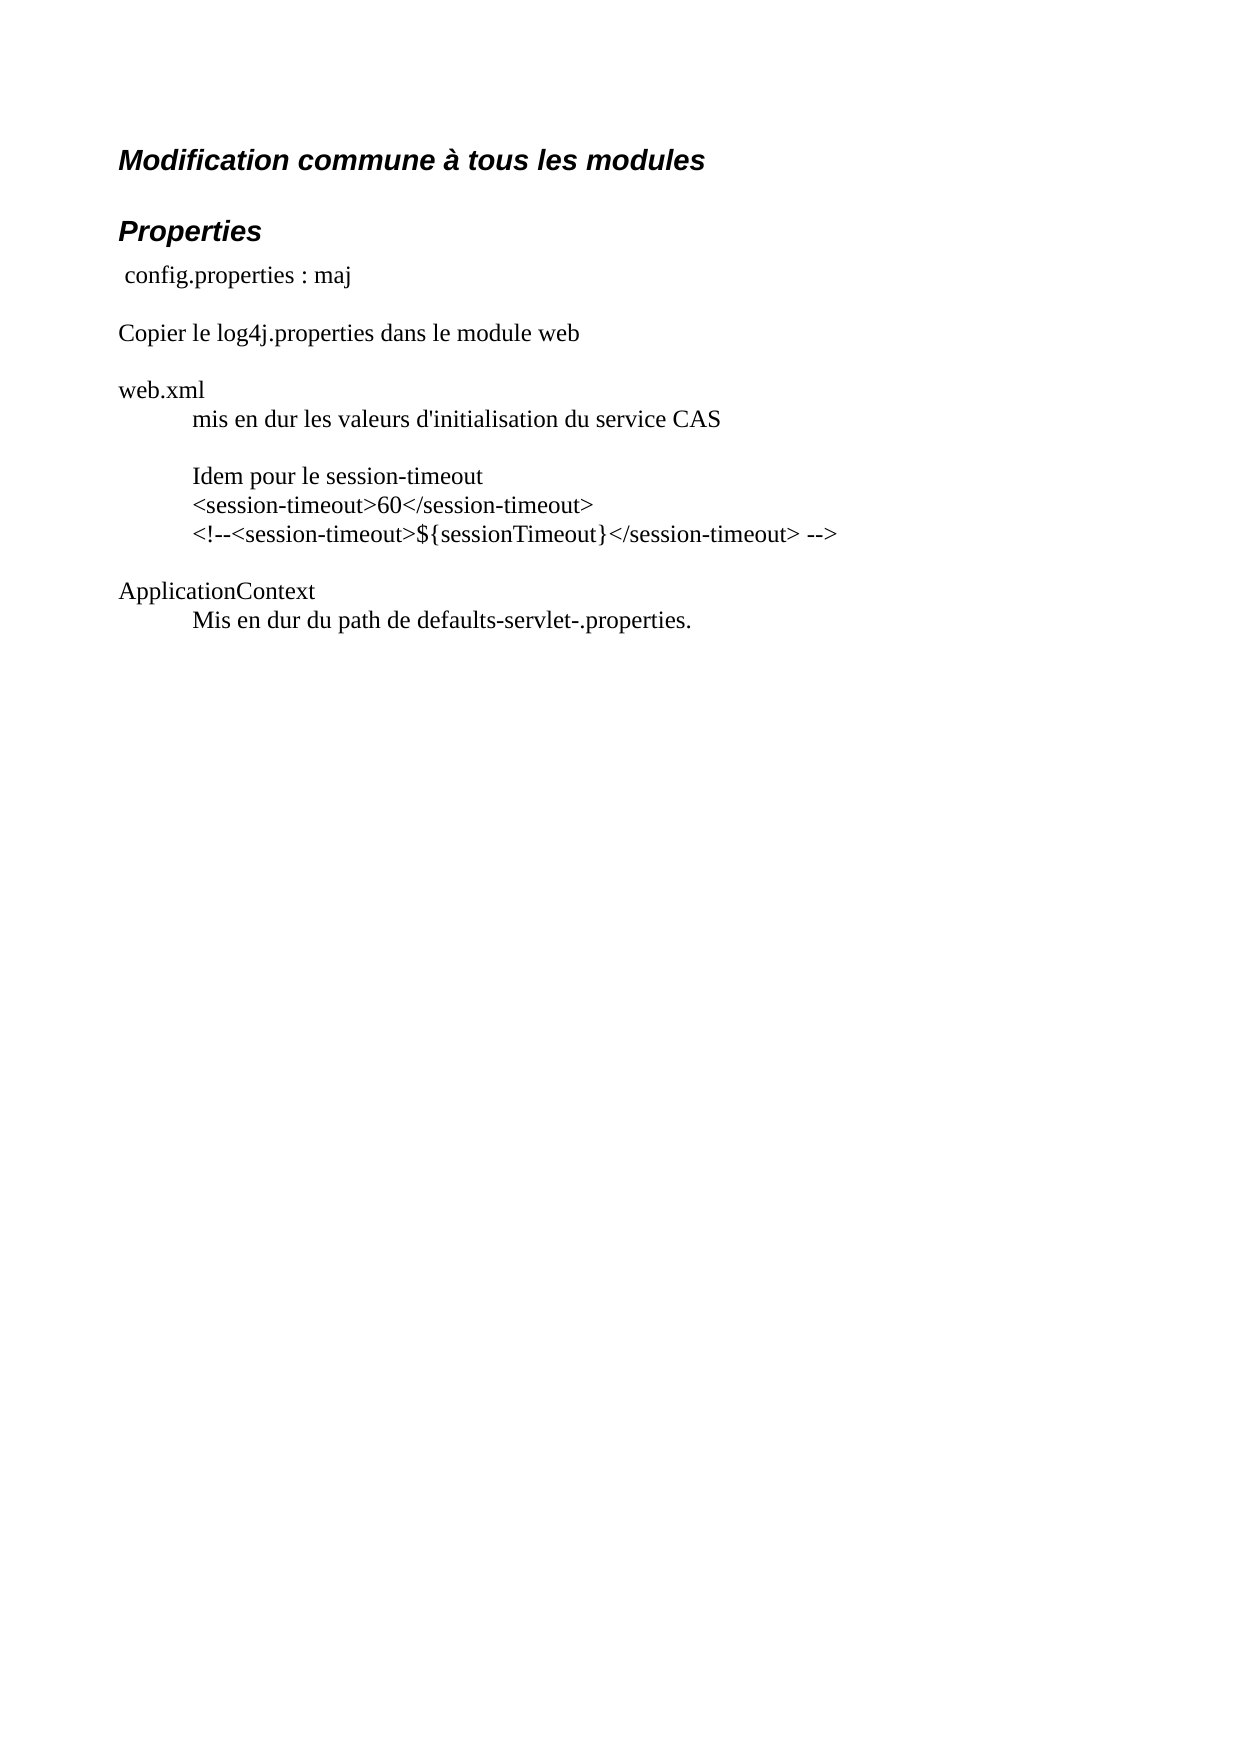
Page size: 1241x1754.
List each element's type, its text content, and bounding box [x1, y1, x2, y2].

text Idem pour le session-timeout [118, 461, 1122, 490]
text ApplicationContext [118, 576, 1122, 605]
text web.xml [118, 375, 1122, 404]
subtitle Modification commune à tous les modules [118, 143, 1122, 177]
text <session-timeout>60</session-timeout> [118, 490, 1122, 519]
subtitle Properties [118, 214, 1122, 248]
text Copier le log4j.properties dans le module web [118, 318, 1122, 346]
text Mis en dur du path de defaults-servlet-.properties. [118, 605, 1122, 634]
text config.properties : maj [118, 260, 1122, 289]
text mis en dur les valeurs d'initialisation du service CAS [118, 404, 1122, 433]
text <!--<session-timeout>${sessionTimeout}</session-timeout> --> [118, 519, 1122, 548]
